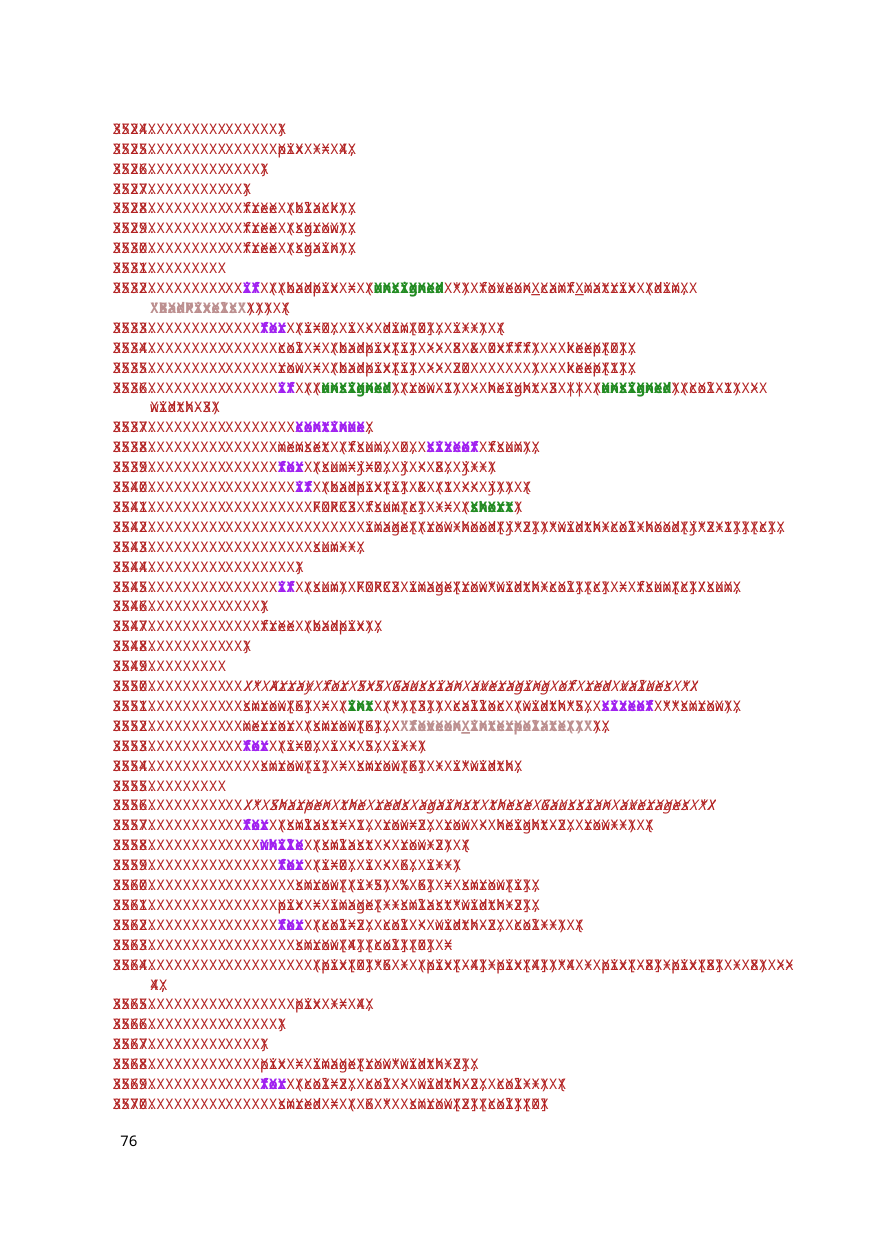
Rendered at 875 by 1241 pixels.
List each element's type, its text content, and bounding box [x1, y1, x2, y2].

list col = (badpix[i] >> 8 & 0xfff) - keep[0]; [112, 338, 799, 357]
list if ((badpix = (unsigned *) foveon_camf_matrix (dim, "BadPixels"))) { [112, 278, 799, 318]
list smrow[4][col][0] = [112, 934, 799, 954]
list if (badpix[i] & (1 << j)) { [112, 477, 799, 497]
list memset (fsum, 0, sizeof fsum); [112, 437, 799, 457]
list for (sum=j=0; j < 8; j++) [112, 457, 799, 477]
list } [112, 556, 799, 576]
list while (smlast < row+2) { [112, 835, 799, 855]
list /* Sharpen the reds against these Gaussian averages */ [112, 795, 799, 815]
list smred = ( 6 * smrow[2][col][0] [112, 1094, 799, 1113]
list free (sgrow); [112, 218, 799, 238]
list merror (smrow[6], "foveon_interpolate()"); [112, 716, 799, 736]
list pix += 4; [112, 139, 799, 158]
list for (i=0; i < 5; i++) [112, 736, 799, 755]
list if ((unsigned)(row-1) > height-3 || (unsigned)(col-1) > width-3) [112, 377, 799, 417]
list } [112, 119, 799, 139]
list smrow[6] = (int (*)[3]) calloc (width*5, sizeof **smrow); [112, 696, 799, 716]
list } [112, 1034, 799, 1054]
list pix = image[++smlast*width+2]; [112, 895, 799, 914]
list for (smlast=-1, row=2; row < height-2; row++) { [112, 815, 799, 835]
list sum++; [112, 537, 799, 556]
list row = (badpix[i] >> 20 ) - keep[1]; [112, 357, 799, 377]
list } [112, 158, 799, 178]
list free (badpix); [112, 616, 799, 636]
list for (i=0; i < dim[0]; i++) { [112, 318, 799, 338]
list pix = image[row*width+2]; [112, 1054, 799, 1074]
list smrow[i] = smrow[6] + i*width; [112, 755, 799, 775]
list continue; [112, 417, 799, 437]
list } [112, 636, 799, 656]
list smrow[(i+5) % 6] = smrow[i]; [112, 875, 799, 895]
list FORC3 fsum[c] += (short) [112, 497, 799, 517]
list for (col=2; col < width-2; col++) { [112, 914, 799, 934]
list (pix[0]*6 + (pix[-4]+pix[4])*4 + pix[-8]+pix[8] + 8) >> 4; [112, 954, 799, 994]
list for (col=2; col < width-2; col++) { [112, 1074, 799, 1094]
list if (sum) FORC3 image[row*width+col][c] = fsum[c]/sum; [112, 576, 799, 596]
list } [112, 596, 799, 616]
list free (black); [112, 198, 799, 218]
list pix += 4; [112, 994, 799, 1014]
list image[(row+hood[j*2])*width+col+hood[j*2+1]][c]; [112, 517, 799, 537]
list } [112, 178, 799, 198]
list for (i=0; i < 6; i++) [112, 855, 799, 875]
list } [112, 1014, 799, 1034]
list free (sgain); [112, 238, 799, 258]
list /* Array for 5x5 Gaussian averaging of red values */ [112, 676, 799, 696]
